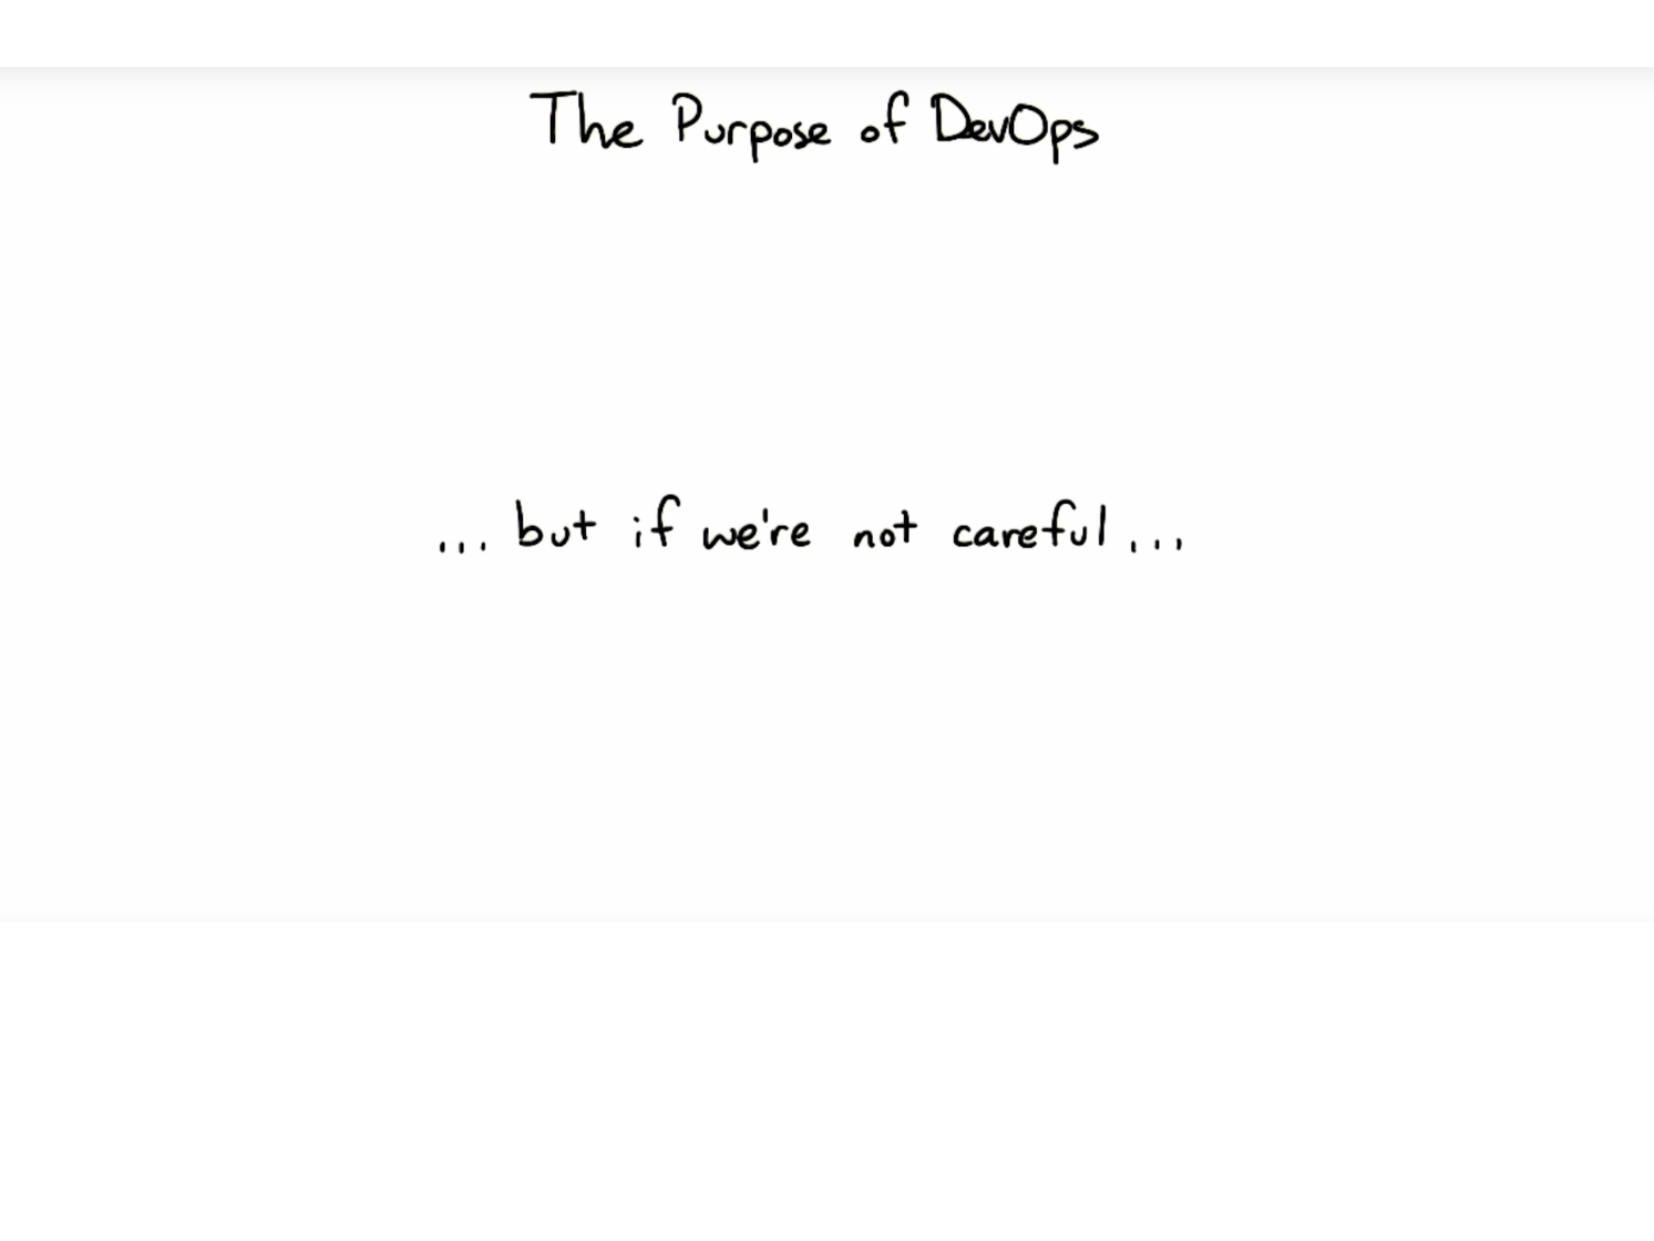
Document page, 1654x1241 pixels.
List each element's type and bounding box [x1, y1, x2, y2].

picture [0, 67, 1654, 923]
